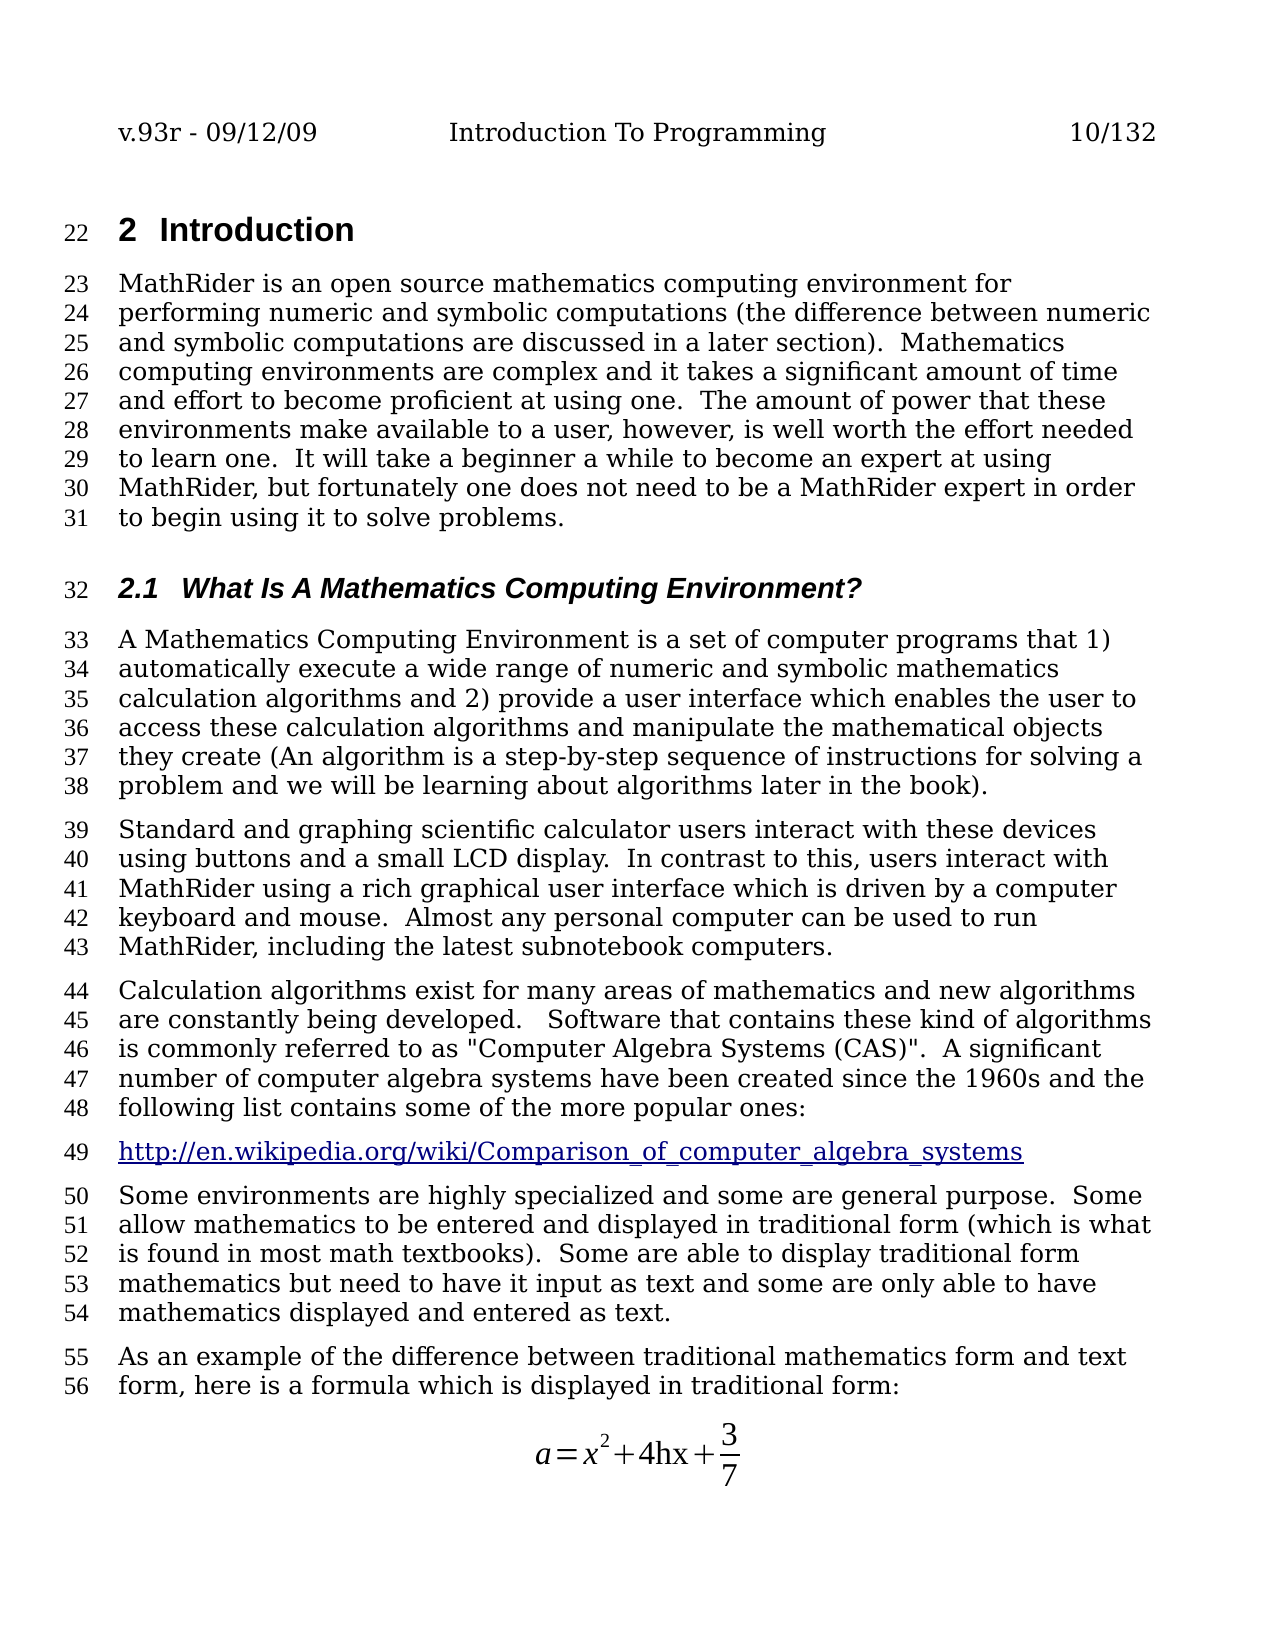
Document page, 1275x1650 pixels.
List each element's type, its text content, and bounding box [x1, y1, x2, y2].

text As an example of the difference between traditional mathematics form and text form, here is a formula which is displayed in traditional form: [118, 1342, 1157, 1400]
text MathRider is an open source mathematics computing environment for performing numeric and symbolic computations (the difference between numeric and symbolic computations are discussed in a later section). Mathematics computing environments are complex and it takes a significant amount of time and effort to become proficient at using one. The amount of power that these environments make available to a user, however, is well worth the effort needed to learn one. It will take a beginner a while to become an expert at using MathRider, but fortunately one does not need to be a MathRider expert in order to begin using it to solve problems. [118, 269, 1157, 532]
text http://en.wikipedia.org/wiki/Comparison_of_computer_algebra_systems [118, 1137, 1157, 1166]
text A Mathematics Computing Environment is a set of computer programs that 1) automatically execute a wide range of numeric and symbolic mathematics calculation algorithms and 2) provide a user interface which enables the user to access these calculation algorithms and manipulate the mathematical objects they create (An algorithm is a step-by-step sequence of instructions for solving a problem and we will be learning about algorithms later in the book). [118, 625, 1157, 800]
text Some environments are highly specialized and some are general purpose. Some allow mathematics to be entered and displayed in traditional form (which is what is found in most math textbooks). Some are able to display traditional form mathematics but need to have it input as text and some are only able to have mathematics displayed and entered as text. [118, 1181, 1157, 1327]
subtitle What Is A Mathematics Computing Environment? [118, 571, 1157, 604]
text Standard and graphing scientific calculator users interact with these devices using buttons and a small LCD display. In contrast to this, users interact with MathRider using a rich graphical user interface which is driven by a computer keyboard and mouse. Almost any personal computer can be used to run MathRider, including the latest subnotebook computers. [118, 815, 1157, 961]
text Calculation algorithms exist for many areas of mathematics and new algorithms are constantly being developed. Software that contains these kind of algorithms is commonly referred to as "Computer Algebra Systems (CAS)". A significant number of computer algebra systems have been created since the 1960s and the following list contains some of the more popular ones: [118, 976, 1157, 1122]
subtitle Introduction [118, 210, 1157, 248]
